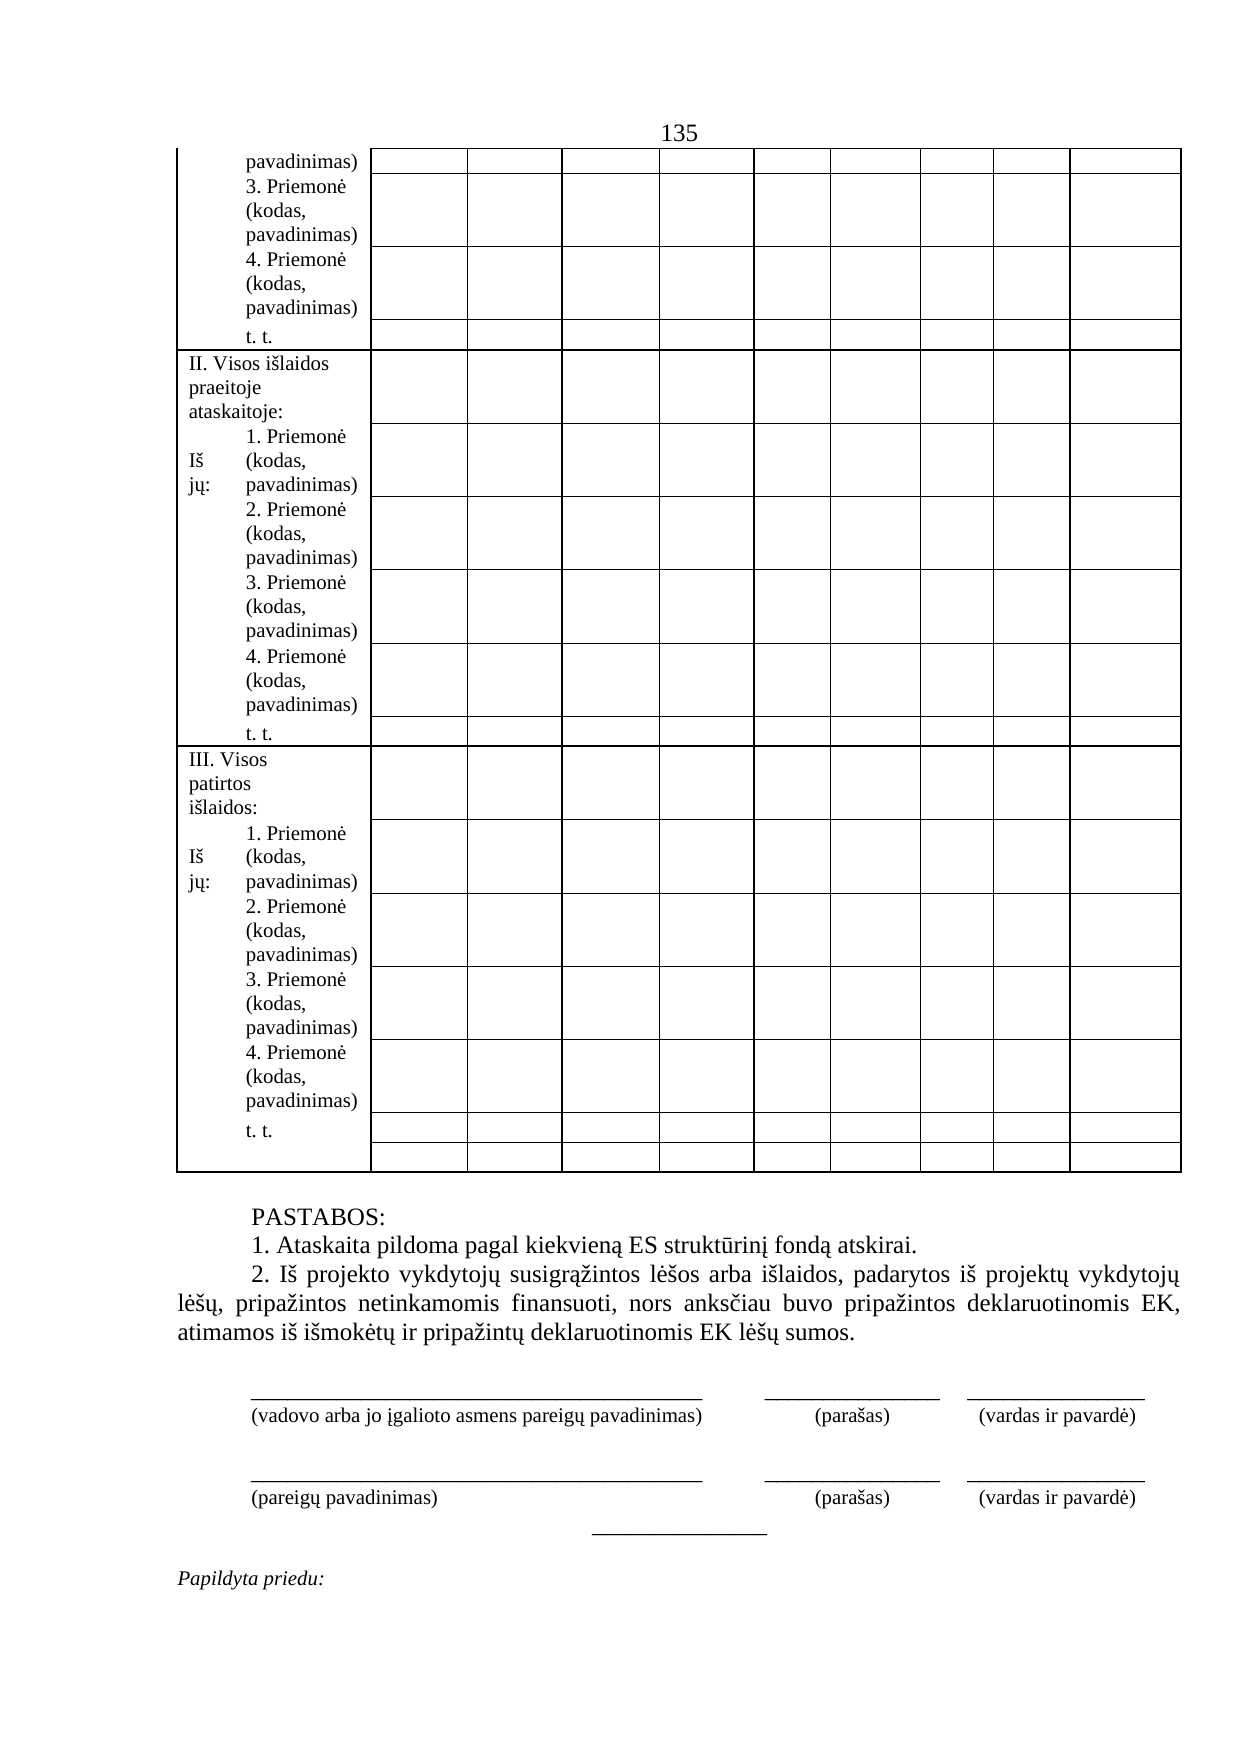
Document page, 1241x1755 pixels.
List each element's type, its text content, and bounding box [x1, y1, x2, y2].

table_cell [755, 747, 830, 819]
table_cell [468, 351, 561, 423]
table_cell [178, 148, 234, 173]
table_cell [468, 174, 561, 246]
table_cell [178, 643, 234, 716]
table_cell [1071, 717, 1180, 745]
table_cell [994, 320, 1069, 348]
table_cell [755, 894, 830, 966]
table_cell t. t. [234, 319, 290, 348]
table_cell [831, 644, 920, 716]
table_cell [372, 174, 467, 246]
table_cell [831, 320, 920, 348]
text (vadovo arba jo įgalioto asmens pareigų pavadinimas) (parašas) (vardas ir pavardė) [177, 1403, 1181, 1427]
table_cell [178, 246, 234, 319]
table_cell [755, 570, 830, 642]
table_cell [178, 716, 234, 745]
table_cell [468, 424, 561, 496]
table_cell [831, 174, 920, 246]
table_cell pavadinimas) [234, 148, 370, 173]
table_cell [994, 967, 1069, 1039]
table_cell [468, 497, 561, 569]
table_cell [994, 1143, 1069, 1171]
table_cell [831, 497, 920, 569]
table_cell [755, 717, 830, 745]
table_cell t. t. [234, 1112, 290, 1142]
table_cell [994, 894, 1069, 966]
table_cell [755, 644, 830, 716]
table_cell [372, 1040, 467, 1112]
table_cell [468, 570, 561, 642]
table_cell [178, 1112, 234, 1142]
table_cell [755, 351, 830, 423]
table_cell [831, 894, 920, 966]
table_cell 4. Priemonė (kodas, pavadinimas) [234, 643, 370, 716]
table_cell [1071, 967, 1180, 1039]
table_cell [372, 1143, 467, 1171]
table_cell [563, 820, 659, 893]
table_cell [921, 570, 993, 642]
table_cell [994, 1040, 1069, 1112]
table_cell [468, 1143, 561, 1171]
table_cell [755, 1113, 830, 1142]
text 2. Iš projekto vykdytojų susigrąžintos lėšos arba išlaidos, padarytos iš projektų vykdytojų lėšų, pripažintos netinkamomis finansuoti, nors anksčiau buvo pripažintos deklaruotinomis EK, atimamos iš išmokėtų ir pripažintų deklaruotinomis EK lėšų sumos. [177, 1259, 1181, 1346]
table_cell [921, 424, 993, 496]
table_cell [372, 717, 467, 745]
table_cell [921, 247, 993, 319]
table_cell [1071, 894, 1180, 966]
table_cell [468, 1040, 561, 1112]
table_cell Iš jų: [178, 819, 234, 893]
table_cell [831, 1040, 920, 1112]
table_cell [921, 1113, 993, 1142]
table_cell [468, 644, 561, 716]
table_cell [372, 424, 467, 496]
text Papildyta priedu: [177, 1566, 1181, 1590]
table_cell [660, 351, 753, 423]
table_cell 3. Priemonė (kodas, pavadinimas) [234, 173, 370, 246]
table_cell [660, 1040, 753, 1112]
table_cell [1071, 644, 1180, 716]
table_cell [178, 1039, 234, 1112]
table_cell [1071, 570, 1180, 642]
table_cell [563, 1040, 659, 1112]
table_cell [921, 149, 993, 173]
table_cell [322, 747, 370, 819]
table_cell [660, 424, 753, 496]
table_cell [755, 424, 830, 496]
table_cell [322, 1142, 370, 1171]
table_cell [563, 747, 659, 819]
table_cell [468, 820, 561, 893]
table_cell II. Visos išlaidos praeitoje ataskaitoje: [178, 351, 370, 423]
table_cell [831, 424, 920, 496]
table_cell [563, 424, 659, 496]
table_cell [994, 424, 1069, 496]
table_cell [921, 174, 993, 246]
table_cell [372, 247, 467, 319]
table_cell [1071, 1040, 1180, 1112]
table_cell [755, 967, 830, 1039]
table_cell 4. Priemonė (kodas, pavadinimas) [234, 246, 370, 319]
table_cell 3. Priemonė (kodas, pavadinimas) [234, 966, 370, 1039]
table_cell [755, 320, 830, 348]
table_cell [994, 174, 1069, 246]
table_cell 2. Priemonė (kodas, pavadinimas) [234, 893, 370, 966]
table_cell [994, 351, 1069, 423]
table_cell [660, 894, 753, 966]
table_cell [660, 747, 753, 819]
table_cell [994, 570, 1069, 642]
table_cell [1071, 174, 1180, 246]
table_cell III. Visos patirtos išlaidos: [178, 747, 322, 819]
table_cell 1. Priemonė (kodas, pavadinimas) [234, 423, 370, 496]
table_cell [660, 644, 753, 716]
text ______________ [177, 1509, 1181, 1537]
table_cell [831, 351, 920, 423]
table_cell [994, 1113, 1069, 1142]
table_cell [563, 247, 659, 319]
table_cell 3. Priemonė (kodas, pavadinimas) [234, 569, 370, 642]
table_cell [468, 149, 561, 173]
table_cell [563, 174, 659, 246]
table_cell [831, 747, 920, 819]
table_cell [921, 497, 993, 569]
table_cell [563, 351, 659, 423]
table_cell [563, 497, 659, 569]
table_cell [563, 894, 659, 966]
table_cell [372, 497, 467, 569]
table_cell [468, 247, 561, 319]
table_cell [921, 894, 993, 966]
table_cell [468, 717, 561, 745]
table_cell [994, 820, 1069, 893]
table_cell [372, 820, 467, 893]
table_cell [660, 247, 753, 319]
table_cell [994, 644, 1069, 716]
table_cell [468, 320, 561, 348]
table_cell [831, 1143, 920, 1171]
table_cell [994, 717, 1069, 745]
table_cell [831, 820, 920, 893]
table_cell 1. Priemonė (kodas, pavadinimas) [234, 819, 370, 893]
table_cell [1071, 424, 1180, 496]
table_cell [755, 149, 830, 173]
table_cell [372, 149, 467, 173]
table_cell [563, 149, 659, 173]
text (pareigų pavadinimas) (parašas) (vardas ir pavardė) [177, 1485, 1181, 1509]
table_cell [1071, 1143, 1180, 1171]
table_cell [755, 497, 830, 569]
table_cell [755, 174, 830, 246]
table_cell 2. Priemonė (kodas, pavadinimas) [234, 496, 370, 569]
table_cell [322, 1112, 370, 1142]
table_cell [1071, 1113, 1180, 1142]
table_cell [660, 497, 753, 569]
table_cell [660, 149, 753, 173]
table_cell [660, 320, 753, 348]
table_cell [322, 716, 370, 745]
table_cell [921, 820, 993, 893]
table_cell [831, 149, 920, 173]
table_cell [660, 570, 753, 642]
table_cell [831, 1113, 920, 1142]
table_cell [563, 1143, 659, 1171]
table_cell [994, 747, 1069, 819]
table_cell [660, 717, 753, 745]
table_cell [372, 644, 467, 716]
table_cell [1071, 320, 1180, 348]
table_cell [290, 319, 322, 348]
table_cell [468, 1113, 561, 1142]
text PASTABOS: [177, 1202, 1181, 1231]
table_cell [563, 717, 659, 745]
table_cell [921, 747, 993, 819]
table_cell [831, 717, 920, 745]
table_cell [1071, 247, 1180, 319]
table_cell [178, 1142, 234, 1171]
table_cell [372, 894, 467, 966]
table_cell [290, 716, 322, 745]
table_cell [660, 820, 753, 893]
table_cell [660, 1113, 753, 1142]
table_cell [921, 1040, 993, 1112]
table_cell [178, 569, 234, 642]
table_cell [178, 496, 234, 569]
table_cell [921, 967, 993, 1039]
table_cell [831, 967, 920, 1039]
table_cell [921, 644, 993, 716]
table_cell [994, 497, 1069, 569]
table_cell [994, 149, 1069, 173]
table_cell [372, 967, 467, 1039]
table_cell [372, 570, 467, 642]
table_cell [755, 820, 830, 893]
table_cell [921, 351, 993, 423]
table_cell [660, 1143, 753, 1171]
table_cell [921, 320, 993, 348]
table_cell [563, 967, 659, 1039]
table_cell [178, 319, 234, 348]
table_cell [1071, 351, 1180, 423]
table_cell [468, 967, 561, 1039]
table_cell [290, 1112, 322, 1142]
table_cell [660, 967, 753, 1039]
table_cell [372, 747, 467, 819]
table_cell [468, 894, 561, 966]
table_cell [178, 893, 234, 966]
table_cell [178, 173, 234, 246]
table_cell [755, 247, 830, 319]
table_cell [322, 319, 370, 348]
table_cell [755, 1143, 830, 1171]
table_cell [831, 247, 920, 319]
table_cell [1071, 149, 1180, 173]
table_cell [921, 1143, 993, 1171]
table_cell [831, 570, 920, 642]
table_cell [994, 247, 1069, 319]
table_cell 4. Priemonė (kodas, pavadinimas) [234, 1039, 370, 1112]
table_cell [563, 320, 659, 348]
table_cell [290, 1142, 322, 1171]
table_cell t. t. [234, 716, 290, 745]
text 1. Ataskaita pildoma pagal kiekvieną ES struktūrinį fondą atskirai. [177, 1231, 1181, 1259]
table_cell [372, 320, 467, 348]
table_cell [372, 351, 467, 423]
table_cell [1071, 747, 1180, 819]
table_cell [372, 1113, 467, 1142]
table_cell [1071, 497, 1180, 569]
table_cell [563, 644, 659, 716]
table_cell [660, 174, 753, 246]
table_cell [468, 747, 561, 819]
table_cell [178, 966, 234, 1039]
table_cell [755, 1040, 830, 1112]
table_cell Iš jų: [178, 423, 234, 496]
table_cell [563, 570, 659, 642]
table_cell [921, 717, 993, 745]
table_cell [1071, 820, 1180, 893]
table_cell [234, 1142, 290, 1171]
table_cell [563, 1113, 659, 1142]
